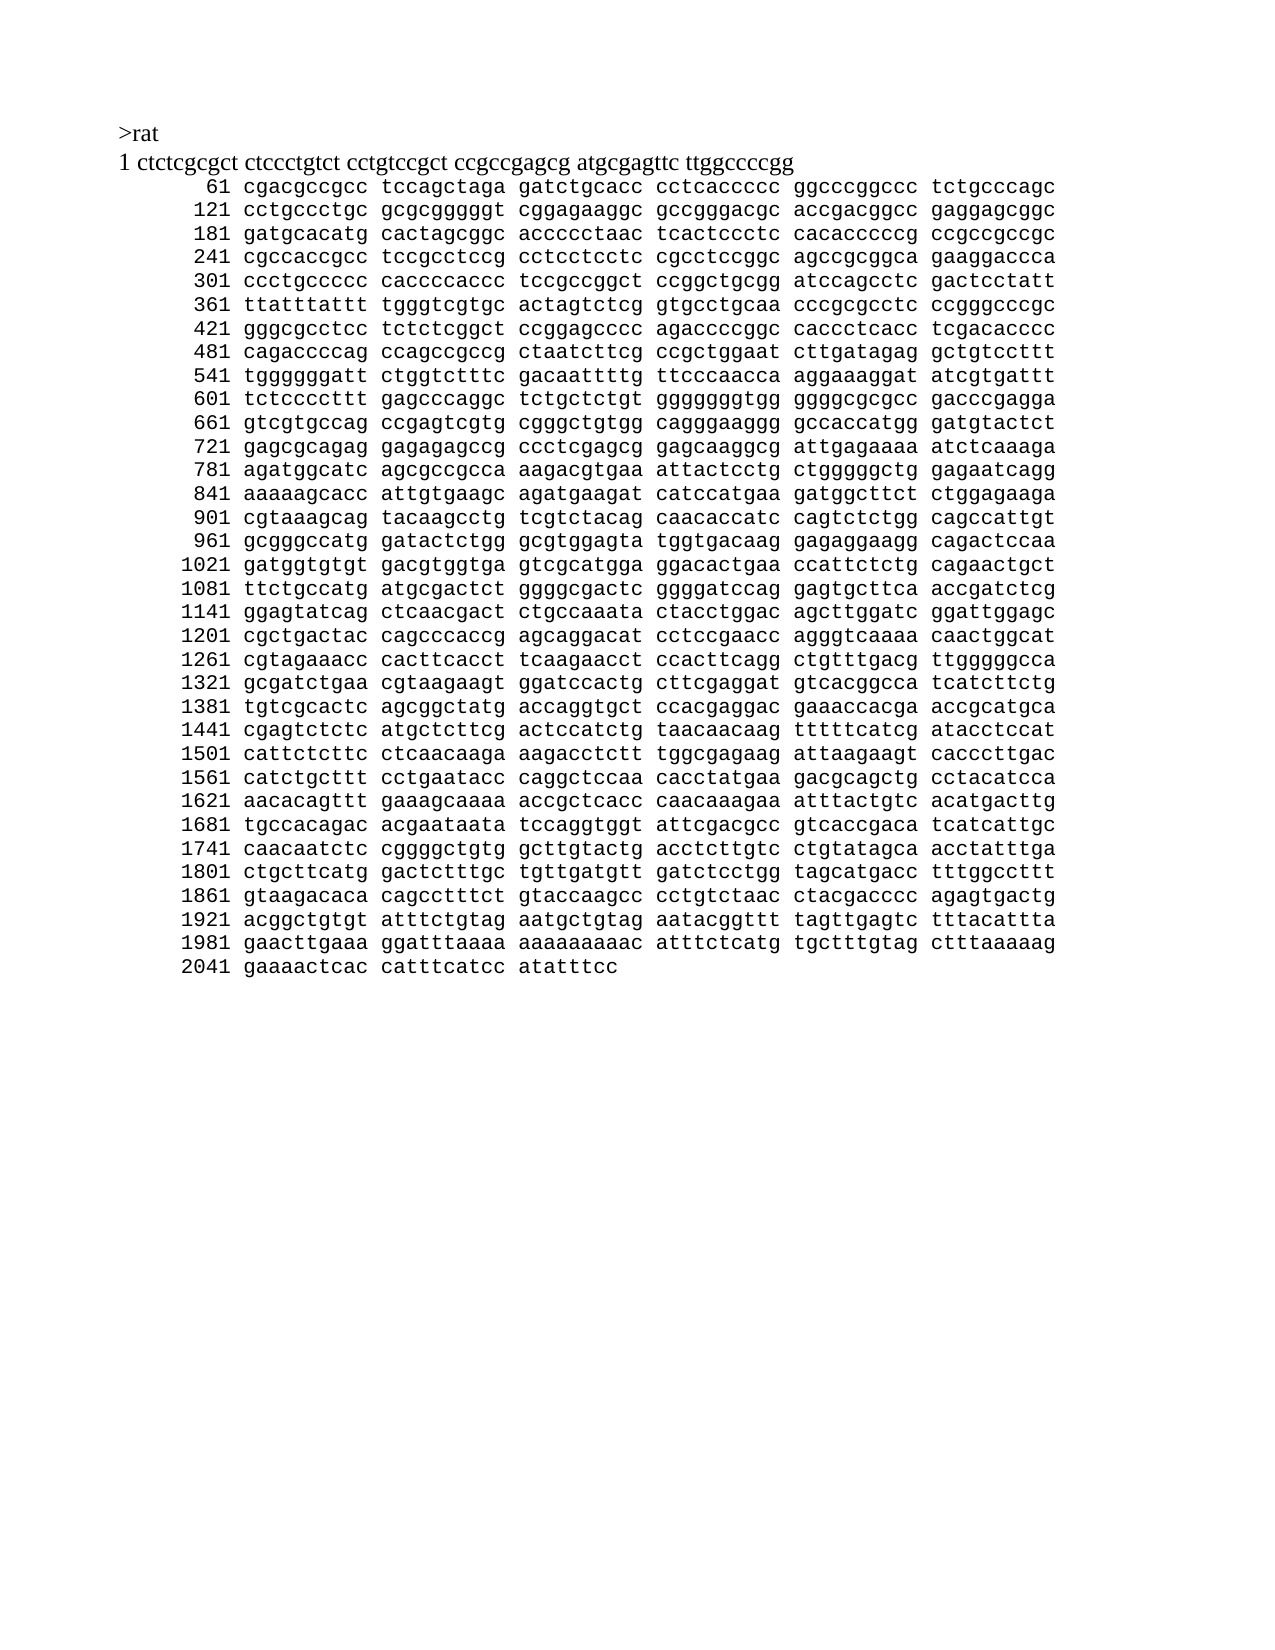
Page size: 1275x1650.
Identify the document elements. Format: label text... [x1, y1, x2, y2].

text 1201 cgctgactac cagcccaccg agcaggacat cctccgaacc agggtcaaaa caactggcat [118, 625, 1157, 648]
text 421 gggcgcctcc tctctcggct ccggagcccc agaccccggc caccctcacc tcgacacccc [118, 317, 1157, 341]
text 841 aaaaagcacc attgtgaagc agatgaagat catccatgaa gatggcttct ctggagaaga [118, 483, 1157, 507]
text 1441 cgagtctctc atgctcttcg actccatctg taacaacaag tttttcatcg atacctccat [118, 719, 1157, 743]
text 1621 aacacagttt gaaagcaaaa accgctcacc caacaaagaa atttactgtc acatgacttg [118, 790, 1157, 814]
text 1021 gatggtgtgt gacgtggtga gtcgcatgga ggacactgaa ccattctctg cagaactgct [118, 554, 1157, 578]
text 1681 tgccacagac acgaataata tccaggtggt attcgacgcc gtcaccgaca tcatcattgc [118, 814, 1157, 838]
text 961 gcgggccatg gatactctgg gcgtggagta tggtgacaag gagaggaagg cagactccaa [118, 530, 1157, 554]
text 1981 gaacttgaaa ggatttaaaa aaaaaaaaac atttctcatg tgctttgtag ctttaaaaag [118, 932, 1157, 956]
text 241 cgccaccgcc tccgcctccg cctcctcctc cgcctccggc agccgcggca gaaggaccca [118, 247, 1157, 270]
text 721 gagcgcagag gagagagccg ccctcgagcg gagcaaggcg attgagaaaa atctcaaaga [118, 436, 1157, 459]
text 1141 ggagtatcag ctcaacgact ctgccaaata ctacctggac agcttggatc ggattggagc [118, 601, 1157, 625]
text 601 tctccccttt gagcccaggc tctgctctgt gggggggtgg ggggcgcgcc gacccgagga [118, 388, 1157, 412]
text 541 tggggggatt ctggtctttc gacaattttg ttcccaacca aggaaaggat atcgtgattt [118, 365, 1157, 388]
text 1261 cgtagaaacc cacttcacct tcaagaacct ccacttcagg ctgtttgacg ttgggggcca [118, 648, 1157, 672]
text 181 gatgcacatg cactagcggc accccctaac tcactccctc cacacccccg ccgccgccgc [118, 223, 1157, 247]
text 1321 gcgatctgaa cgtaagaagt ggatccactg cttcgaggat gtcacggcca tcatcttctg [118, 672, 1157, 696]
text 1 ctctcgcgct ctccctgtct cctgtccgct ccgccgagcg atgcgagttc ttggccccgg [118, 147, 1157, 176]
text 1561 catctgcttt cctgaatacc caggctccaa cacctatgaa gacgcagctg cctacatcca [118, 767, 1157, 790]
text 1741 caacaatctc cggggctgtg gcttgtactg acctcttgtc ctgtatagca acctatttga [118, 838, 1157, 861]
text 1861 gtaagacaca cagcctttct gtaccaagcc cctgtctaac ctacgacccc agagtgactg [118, 885, 1157, 909]
text 121 cctgccctgc gcgcgggggt cggagaaggc gccgggacgc accgacggcc gaggagcggc [118, 199, 1157, 223]
text 661 gtcgtgccag ccgagtcgtg cgggctgtgg cagggaaggg gccaccatgg gatgtactct [118, 412, 1157, 436]
text 481 cagaccccag ccagccgccg ctaatcttcg ccgctggaat cttgatagag gctgtccttt [118, 341, 1157, 365]
text 1381 tgtcgcactc agcggctatg accaggtgct ccacgaggac gaaaccacga accgcatgca [118, 696, 1157, 719]
text 301 ccctgccccc caccccaccc tccgccggct ccggctgcgg atccagcctc gactcctatt [118, 270, 1157, 294]
text 2041 gaaaactcac catttcatcc atatttcc [118, 956, 1157, 979]
text 1801 ctgcttcatg gactctttgc tgttgatgtt gatctcctgg tagcatgacc tttggccttt [118, 861, 1157, 885]
text 1081 ttctgccatg atgcgactct ggggcgactc ggggatccag gagtgcttca accgatctcg [118, 578, 1157, 601]
text 1921 acggctgtgt atttctgtag aatgctgtag aatacggttt tagttgagtc tttacattta [118, 909, 1157, 932]
text 781 agatggcatc agcgccgcca aagacgtgaa attactcctg ctgggggctg gagaatcagg [118, 459, 1157, 483]
text 61 cgacgccgcc tccagctaga gatctgcacc cctcaccccc ggcccggccc tctgcccagc [118, 176, 1157, 199]
text >rat [118, 118, 1157, 147]
text 1501 cattctcttc ctcaacaaga aagacctctt tggcgagaag attaagaagt cacccttgac [118, 743, 1157, 767]
text 361 ttatttattt tgggtcgtgc actagtctcg gtgcctgcaa cccgcgcctc ccgggcccgc [118, 294, 1157, 317]
text 901 cgtaaagcag tacaagcctg tcgtctacag caacaccatc cagtctctgg cagccattgt [118, 507, 1157, 530]
